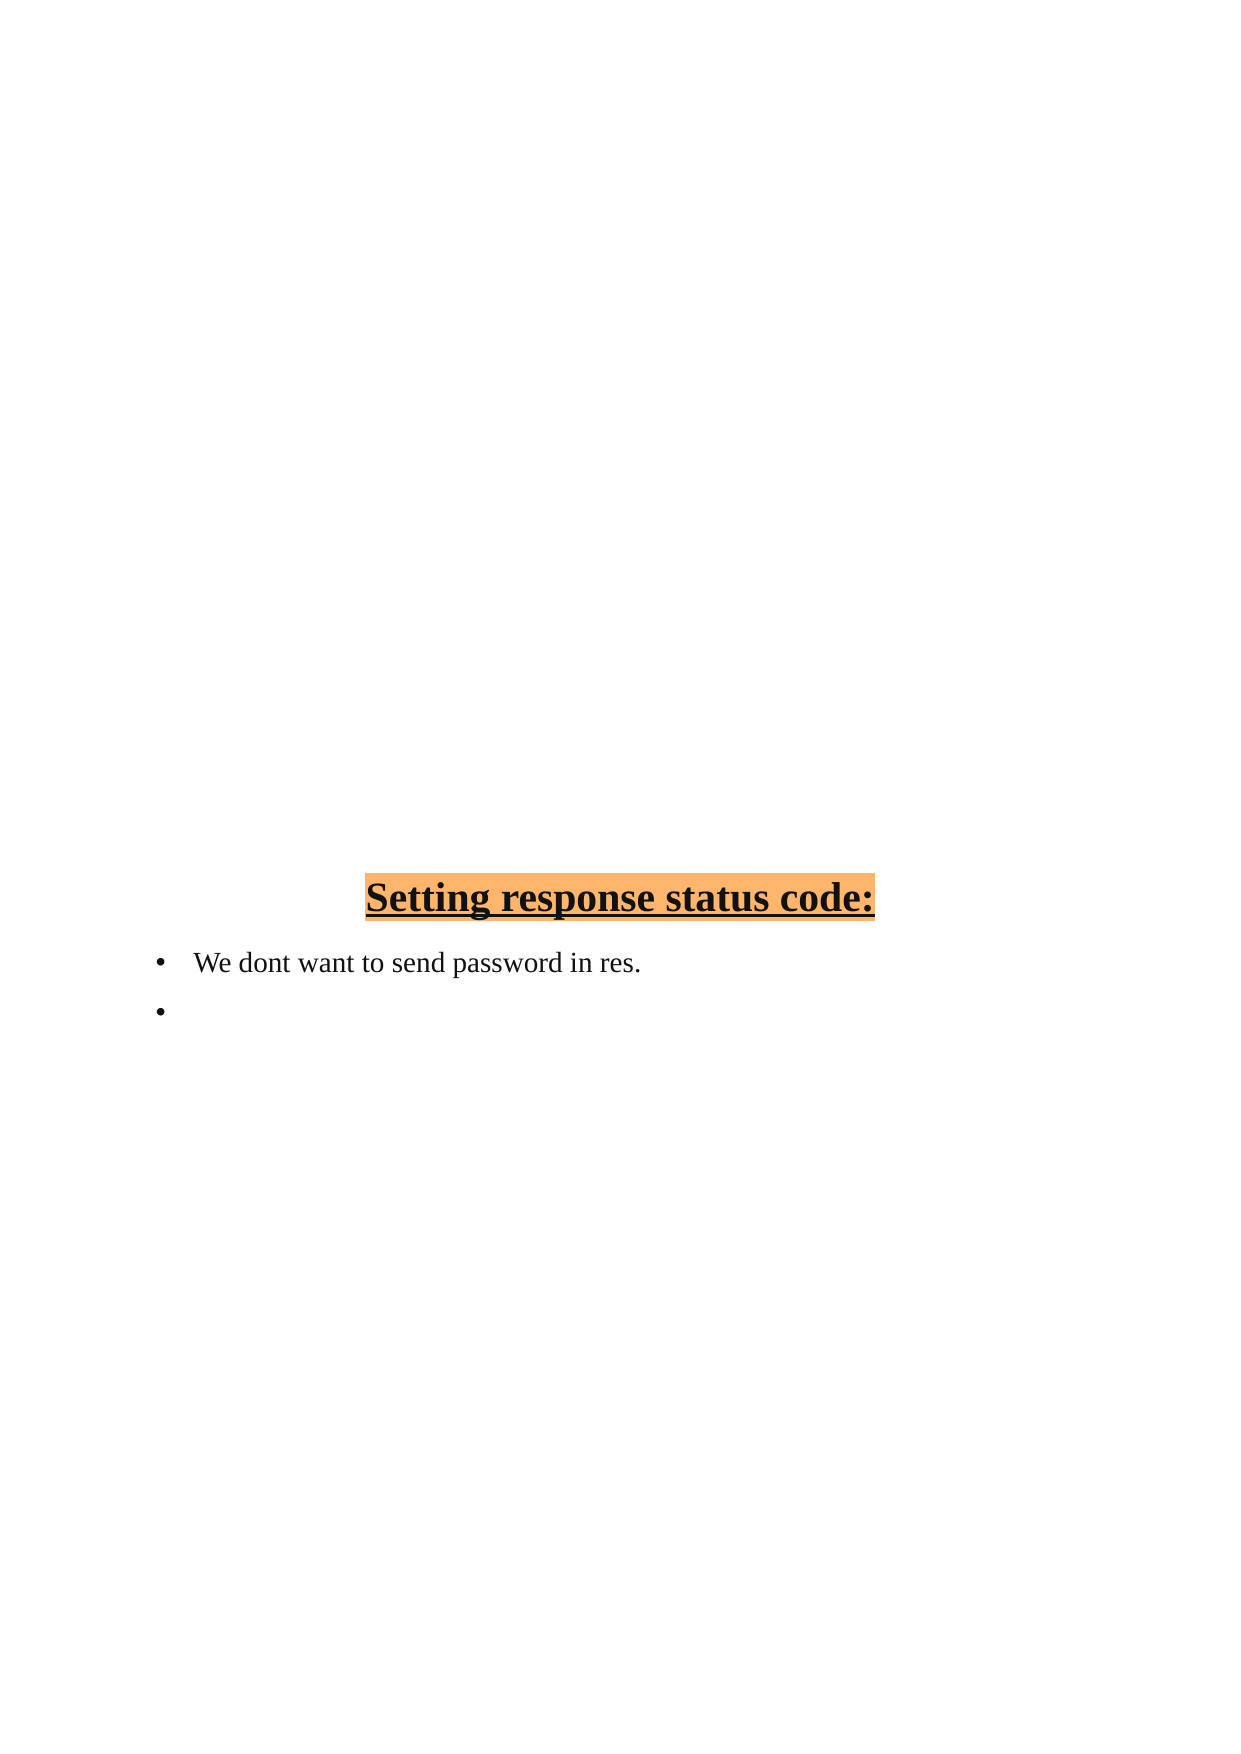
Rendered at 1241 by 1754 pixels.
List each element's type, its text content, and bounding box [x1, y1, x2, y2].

text Setting response status code: [118, 873, 1122, 921]
list We dont want to send password in res. [156, 945, 1122, 978]
